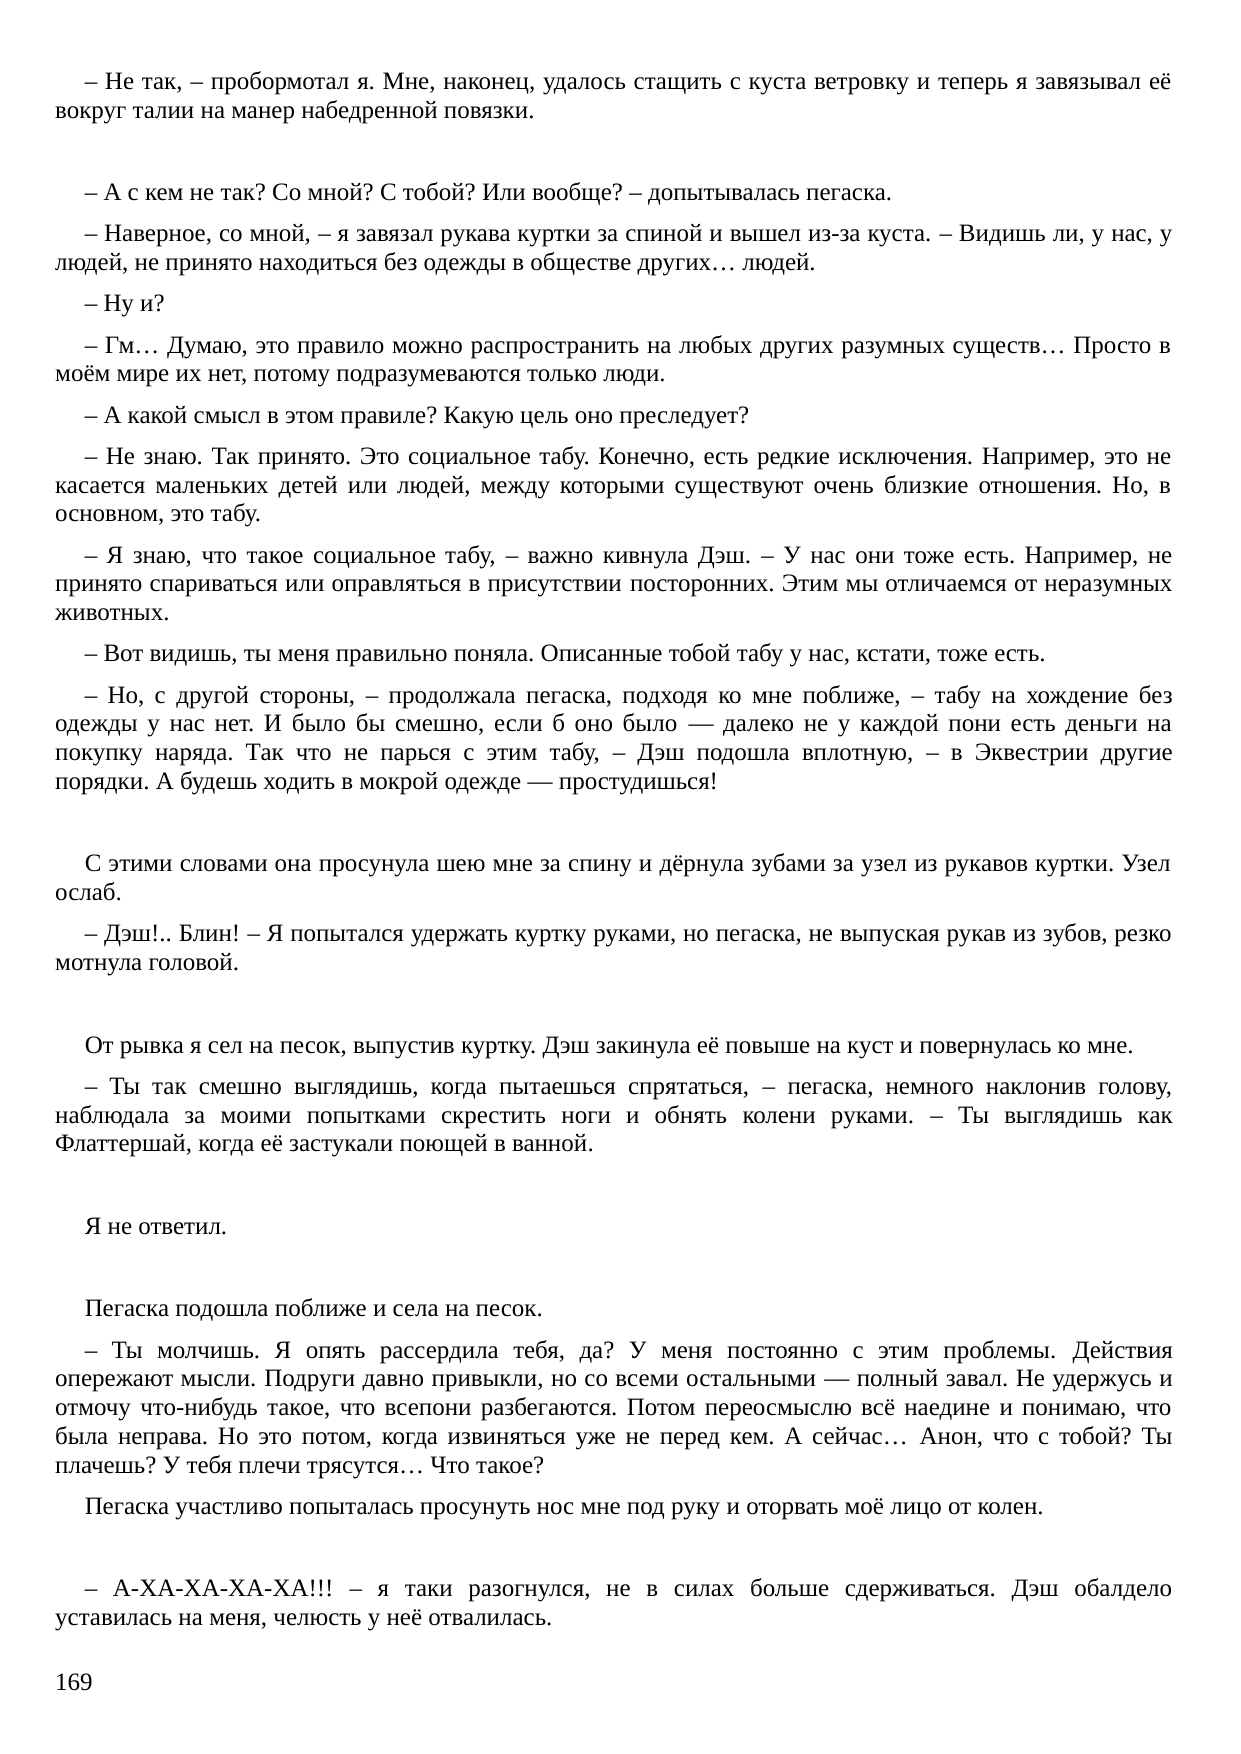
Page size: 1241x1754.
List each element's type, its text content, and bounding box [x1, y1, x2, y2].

text – Ты молчишь. Я опять рассердила тебя, да? У меня постоянно с этим проблемы. Действия опережают мысли. Подруги давно привыкли, но со всеми остальными — полный завал. Не удержусь и отмочу что-нибудь такое, что всепони разбегаются. Потом переосмыслю всё наедине и понимаю, что была неправа. Но это потом, когда извиняться уже не перед кем. А сейчас… Анон, что с тобой? Ты плачешь? У тебя плечи трясутся… Что такое? [55, 1335, 1173, 1478]
text – Дэш!.. Блин! – Я попытался удержать куртку руками, но пегаска, не выпуская рукав из зубов, резко мотнула головой. [55, 918, 1173, 976]
text – А с кем не так? Со мной? С тобой? Или вообще? – допытывалась пегаска. [55, 177, 1173, 206]
text – А-ХА-ХА-ХА-ХА!!! – я таки разогнулся, не в силах больше сдерживаться. Дэш обалдело уставилась на меня, челюсть у неё отвалилась. [55, 1573, 1173, 1631]
text – Ну и? [55, 288, 1173, 317]
text – Ты так смешно выглядишь, когда пытаешься спрятаться, – пегаска, немного наклонив голову, наблюдала за моими попытками скрестить ноги и обнять колени руками. – Ты выглядишь как Флаттершай, когда её застукали поющей в ванной. [55, 1071, 1173, 1157]
text – Я знаю, что такое социальное табу, – важно кивнула Дэш. – У нас они тоже есть. Например, не принято спариваться или оправляться в присутствии посторонних. Этим мы отличаемся от неразумных животных. [55, 540, 1173, 626]
text Пегаска участливо попыталась просунуть нос мне под руку и оторвать моё лицо от колен. [55, 1491, 1173, 1520]
text – А какой смысл в этом правиле? Какую цель оно преследует? [55, 400, 1173, 428]
text Я не ответил. [55, 1211, 1173, 1240]
text Пегаска подошла поближе и села на песок. [55, 1293, 1173, 1322]
text – Наверное, со мной, – я завязал рукава куртки за спиной и вышел из-за куста. – Видишь ли, у нас, у людей, не принято находиться без одежды в обществе других… людей. [55, 218, 1173, 276]
text – Не так, – пробормотал я. Мне, наконец, удалось стащить с куста ветровку и теперь я завязывал её вокруг талии на манер набедренной повязки. [55, 66, 1173, 123]
text – Гм… Думаю, это правило можно распространить на любых других разумных существ… Просто в моём мире их нет, потому подразумеваются только люди. [55, 330, 1173, 387]
text С этими словами она просунула шею мне за спину и дёрнула зубами за узел из рукавов куртки. Узел ослаб. [55, 848, 1173, 906]
text – Вот видишь, ты меня правильно поняла. Описанные тобой табу у нас, кстати, тоже есть. [55, 638, 1173, 667]
text – Не знаю. Так принято. Это социальное табу. Конечно, есть редкие исключения. Например, это не касается маленьких детей или людей, между которыми существуют очень близкие отношения. Но, в основном, это табу. [55, 441, 1173, 527]
text От рывка я сел на песок, выпустив куртку. Дэш закинула её повыше на куст и повернулась ко мне. [55, 1030, 1173, 1058]
text – Но, с другой стороны, – продолжала пегаска, подходя ко мне поближе, – табу на хождение без одежды у нас нет. И было бы смешно, если б оно было — далеко не у каждой пони есть деньги на покупку наряда. Так что не парься с этим табу, – Дэш подошла вплотную, – в Эквестрии другие порядки. А будешь ходить в мокрой одежде — простудишься! [55, 680, 1173, 795]
